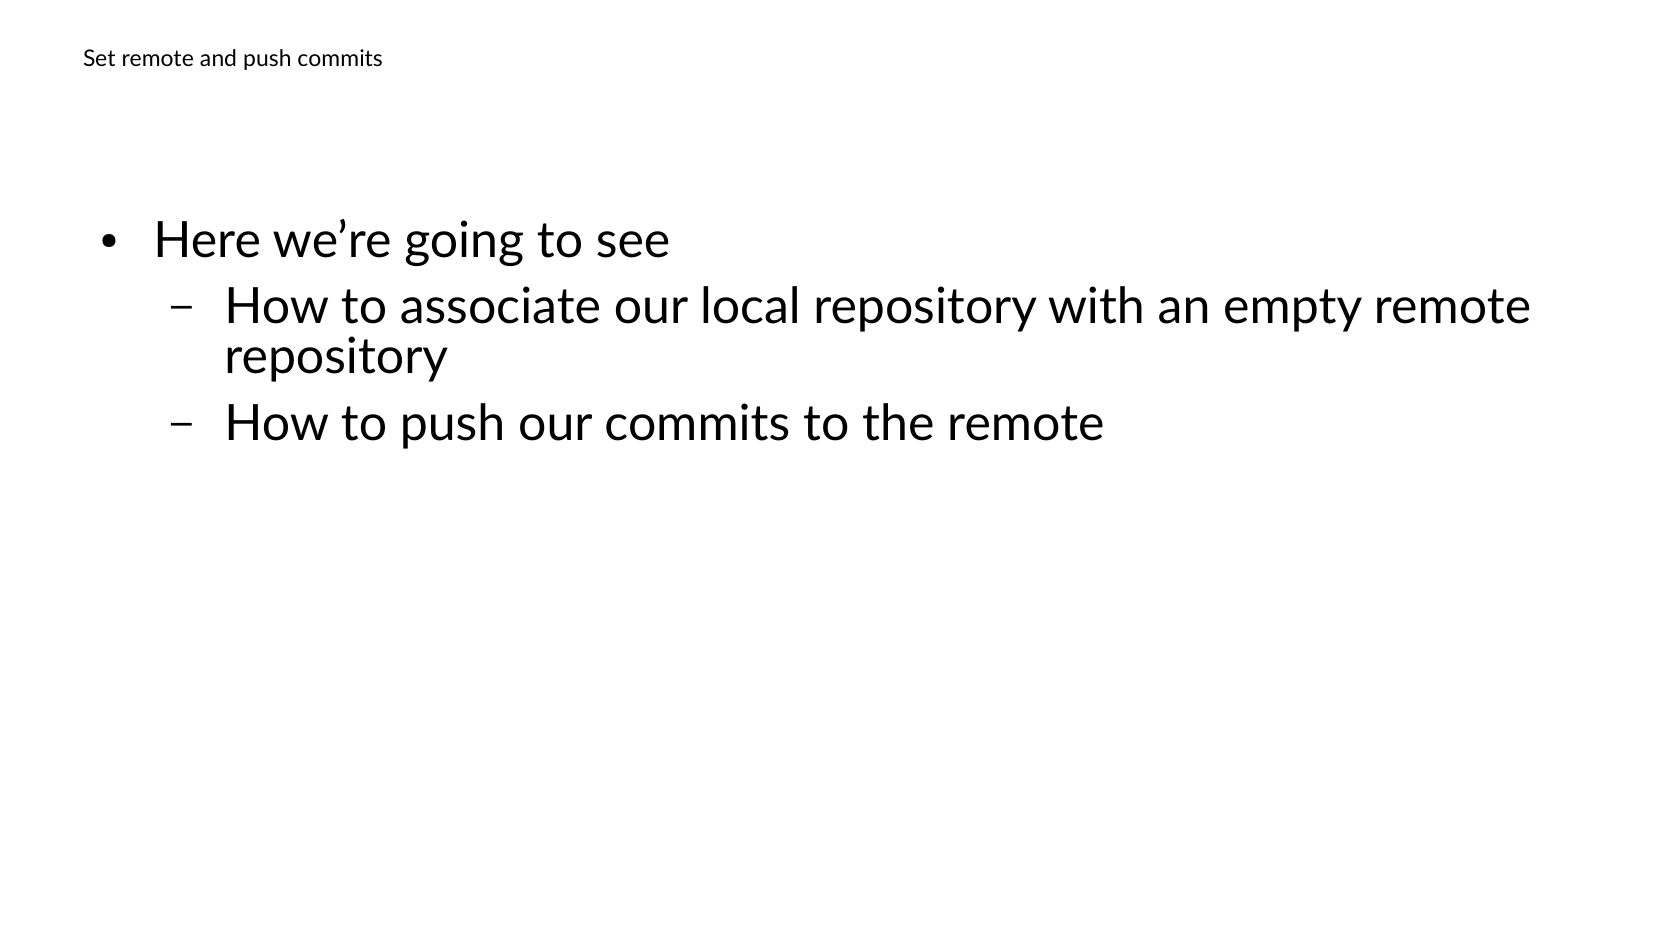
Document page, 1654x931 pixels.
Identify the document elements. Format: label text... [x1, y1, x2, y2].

title Set remote and push commits [83, 0, 1571, 119]
list Here we’re going to see How to associate our local repository with an empty remote repository How to push our commits to the remote [82, 217, 1571, 839]
